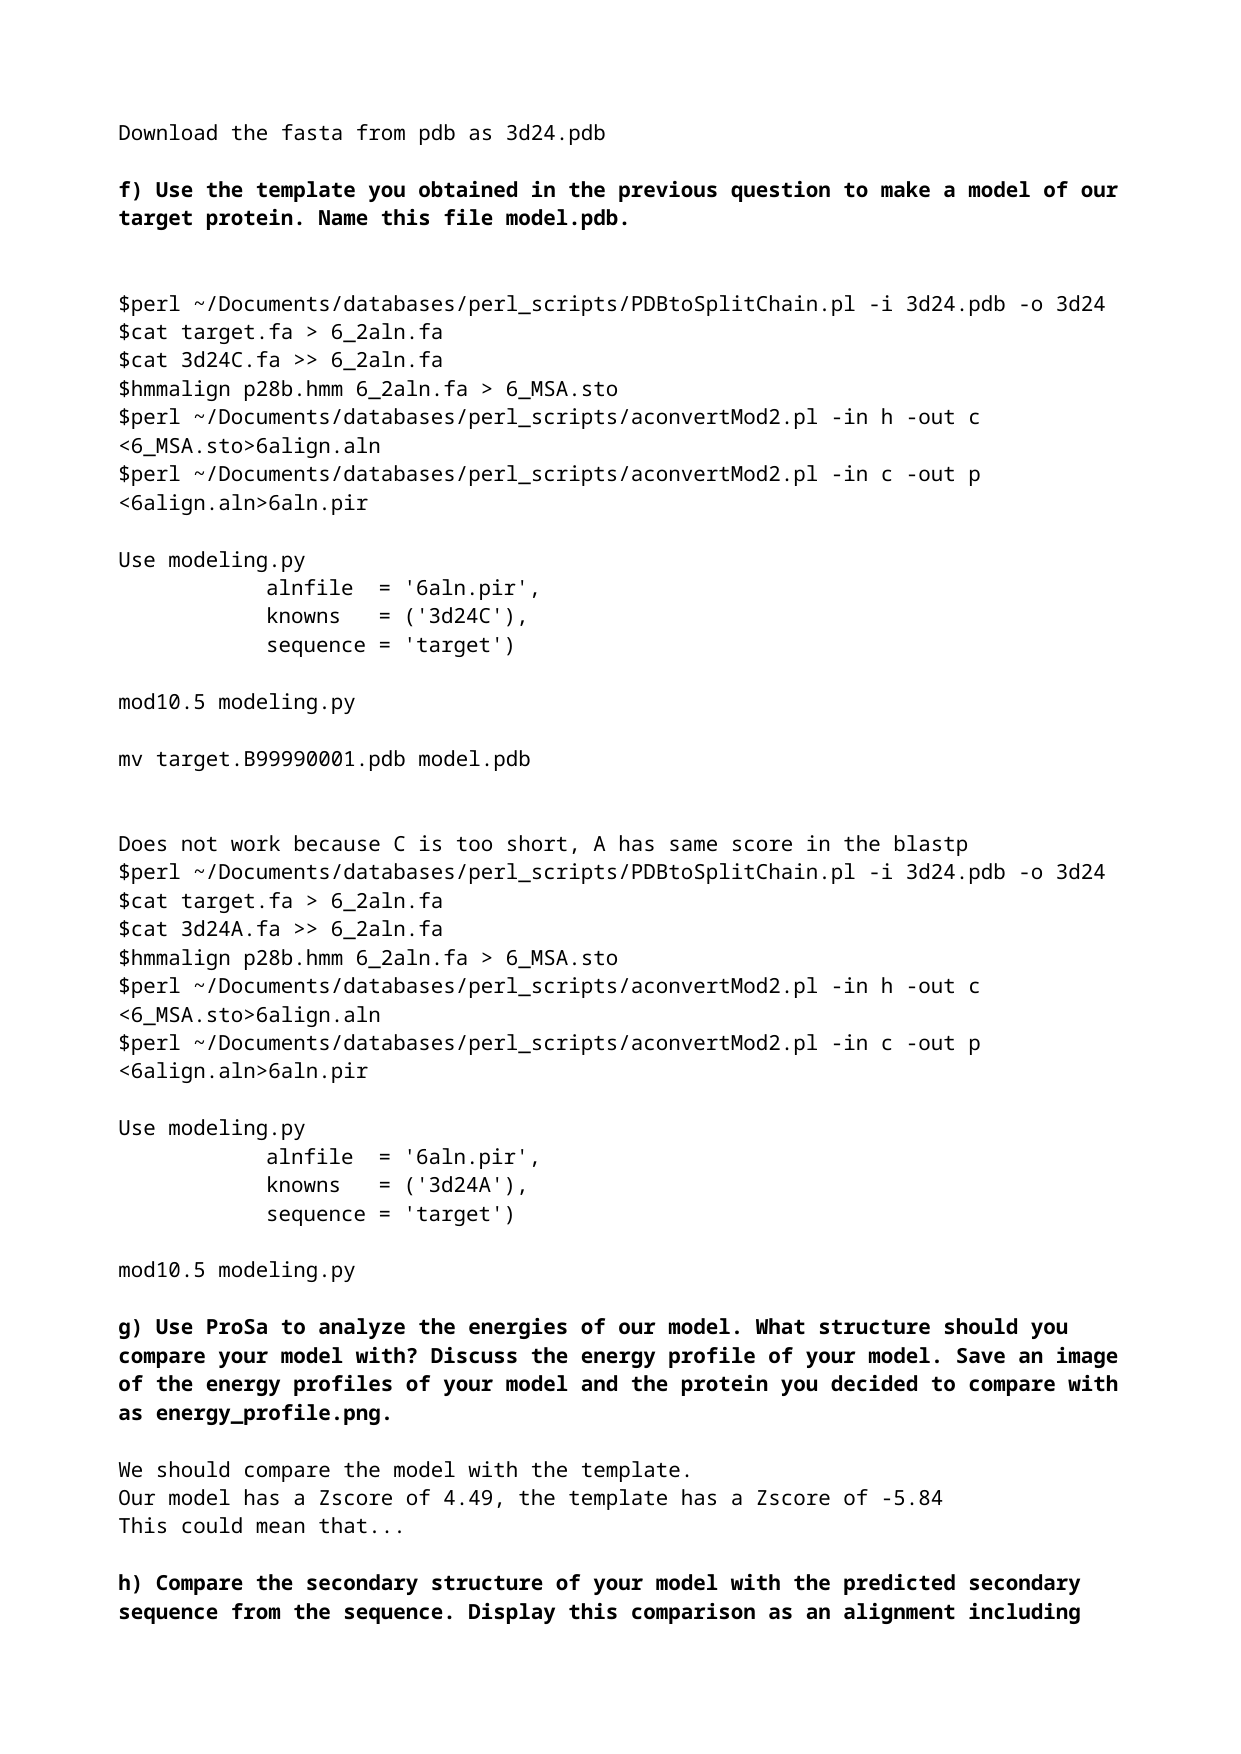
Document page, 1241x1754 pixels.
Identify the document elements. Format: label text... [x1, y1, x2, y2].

text $perl ~/Documents/databases/perl_scripts/aconvertMod2.pl -in c -out p <6align.aln>6aln.pir [118, 459, 1122, 516]
text $cat 3d24A.fa >> 6_2aln.fa [118, 914, 1122, 943]
text We should compare the model with the template. [118, 1455, 1122, 1483]
text Use modeling.py [118, 1113, 1122, 1142]
text $cat target.fa > 6_2aln.fa [118, 317, 1122, 346]
text $perl ~/Documents/databases/perl_scripts/aconvertMod2.pl -in c -out p <6align.aln>6aln.pir [118, 1028, 1122, 1085]
text $cat target.fa > 6_2aln.fa [118, 886, 1122, 914]
text alnfile = '6aln.pir', [118, 573, 1122, 602]
text sequence = 'target') [118, 1199, 1122, 1227]
text $hmmalign p28b.hmm 6_2aln.fa > 6_MSA.sto [118, 374, 1122, 402]
text mod10.5 modeling.py [118, 1256, 1122, 1284]
text alnfile = '6aln.pir', [118, 1142, 1122, 1170]
text f) Use the template you obtained in the previous question to make a model of our target protein. Name this file model.pdb. [118, 175, 1122, 232]
text Download the fasta from pdb as 3d24.pdb [118, 118, 1122, 147]
text This could mean that... [118, 1512, 1122, 1540]
text knowns = ('3d24C'), [118, 602, 1122, 630]
text mv target.B99990001.pdb model.pdb [118, 744, 1122, 772]
text $perl ~/Documents/databases/perl_scripts/PDBtoSplitChain.pl -i 3d24.pdb -o 3d24 [118, 289, 1122, 317]
text g) Use ProSa to analyze the energies of our model. What structure should you compare your model with? Discuss the energy profile of your model. Save an image of the energy profiles of your model and the protein you decided to compare with as energy_profile.png. [118, 1312, 1122, 1426]
text mod10.5 modeling.py [118, 687, 1122, 715]
text $cat 3d24C.fa >> 6_2aln.fa [118, 346, 1122, 374]
text $perl ~/Documents/databases/perl_scripts/aconvertMod2.pl -in h -out c <6_MSA.sto>6align.aln [118, 402, 1122, 459]
text h) Compare the secondary structure of your model with the predicted secondary sequence from the sequence. Display this comparison as an alignment including [118, 1568, 1122, 1625]
text knowns = ('3d24A'), [118, 1170, 1122, 1199]
text sequence = 'target') [118, 630, 1122, 658]
text $perl ~/Documents/databases/perl_scripts/PDBtoSplitChain.pl -i 3d24.pdb -o 3d24 [118, 857, 1122, 886]
text Our model has a Zscore of 4.49, the template has a Zscore of -5.84 [118, 1483, 1122, 1512]
text $perl ~/Documents/databases/perl_scripts/aconvertMod2.pl -in h -out c <6_MSA.sto>6align.aln [118, 971, 1122, 1028]
text Use modeling.py [118, 545, 1122, 573]
text $hmmalign p28b.hmm 6_2aln.fa > 6_MSA.sto [118, 943, 1122, 971]
text Does not work because C is too short, A has same score in the blastp [118, 829, 1122, 857]
